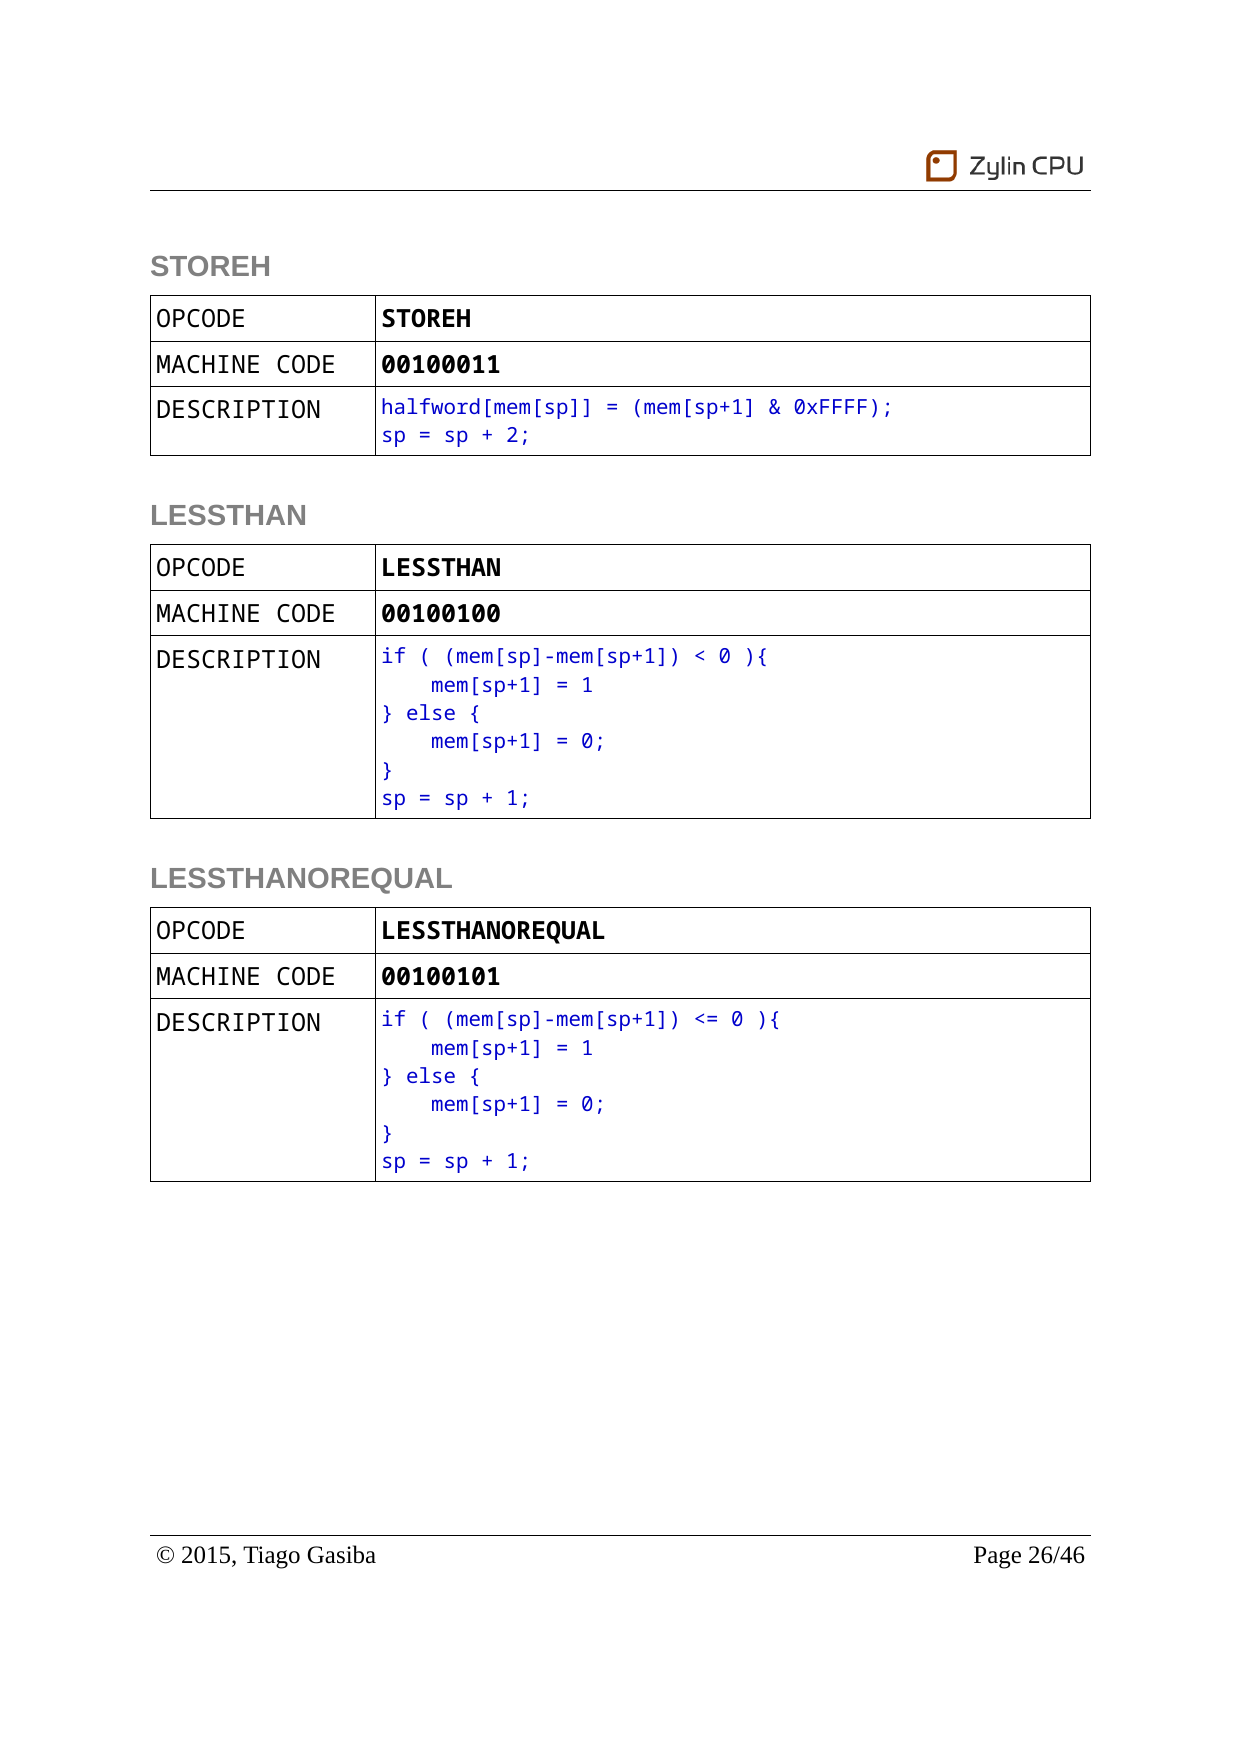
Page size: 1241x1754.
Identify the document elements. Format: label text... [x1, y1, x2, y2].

table_cell 00100100 [376, 591, 1090, 635]
table_header OPCODE [151, 296, 375, 341]
table_header OPCODE [151, 545, 375, 590]
table_header STOREH [376, 296, 1090, 341]
table_cell if ( (mem[sp]-mem[sp+1]) < 0 ){ mem[sp+1] = 1 } else { mem[sp+1] = 0; } sp = sp + 1; [376, 636, 1090, 818]
table_cell MACHINE CODE [151, 954, 375, 998]
table_header LESSTHAN [376, 545, 1090, 590]
table_cell if ( (mem[sp]-mem[sp+1]) <= 0 ){ mem[sp+1] = 1 } else { mem[sp+1] = 0; } sp = sp + 1; [376, 999, 1090, 1181]
subtitle LESSTHANOREQUAL [150, 861, 1091, 895]
table_cell DESCRIPTION [151, 636, 375, 818]
table_cell DESCRIPTION [151, 387, 375, 455]
subtitle STOREH [150, 249, 1091, 283]
table_cell 00100101 [376, 954, 1090, 998]
table_cell halfword[mem[sp]] = (mem[sp+1] & 0xFFFF); sp = sp + 2; [376, 387, 1090, 455]
table_header LESSTHANOREQUAL [376, 908, 1090, 953]
subtitle LESSTHAN [150, 498, 1091, 532]
table_cell MACHINE CODE [151, 342, 375, 386]
table_header OPCODE [151, 908, 375, 953]
picture [922, 148, 1151, 185]
table_cell MACHINE CODE [151, 591, 375, 635]
table_cell 00100011 [376, 342, 1090, 386]
table_cell DESCRIPTION [151, 999, 375, 1181]
